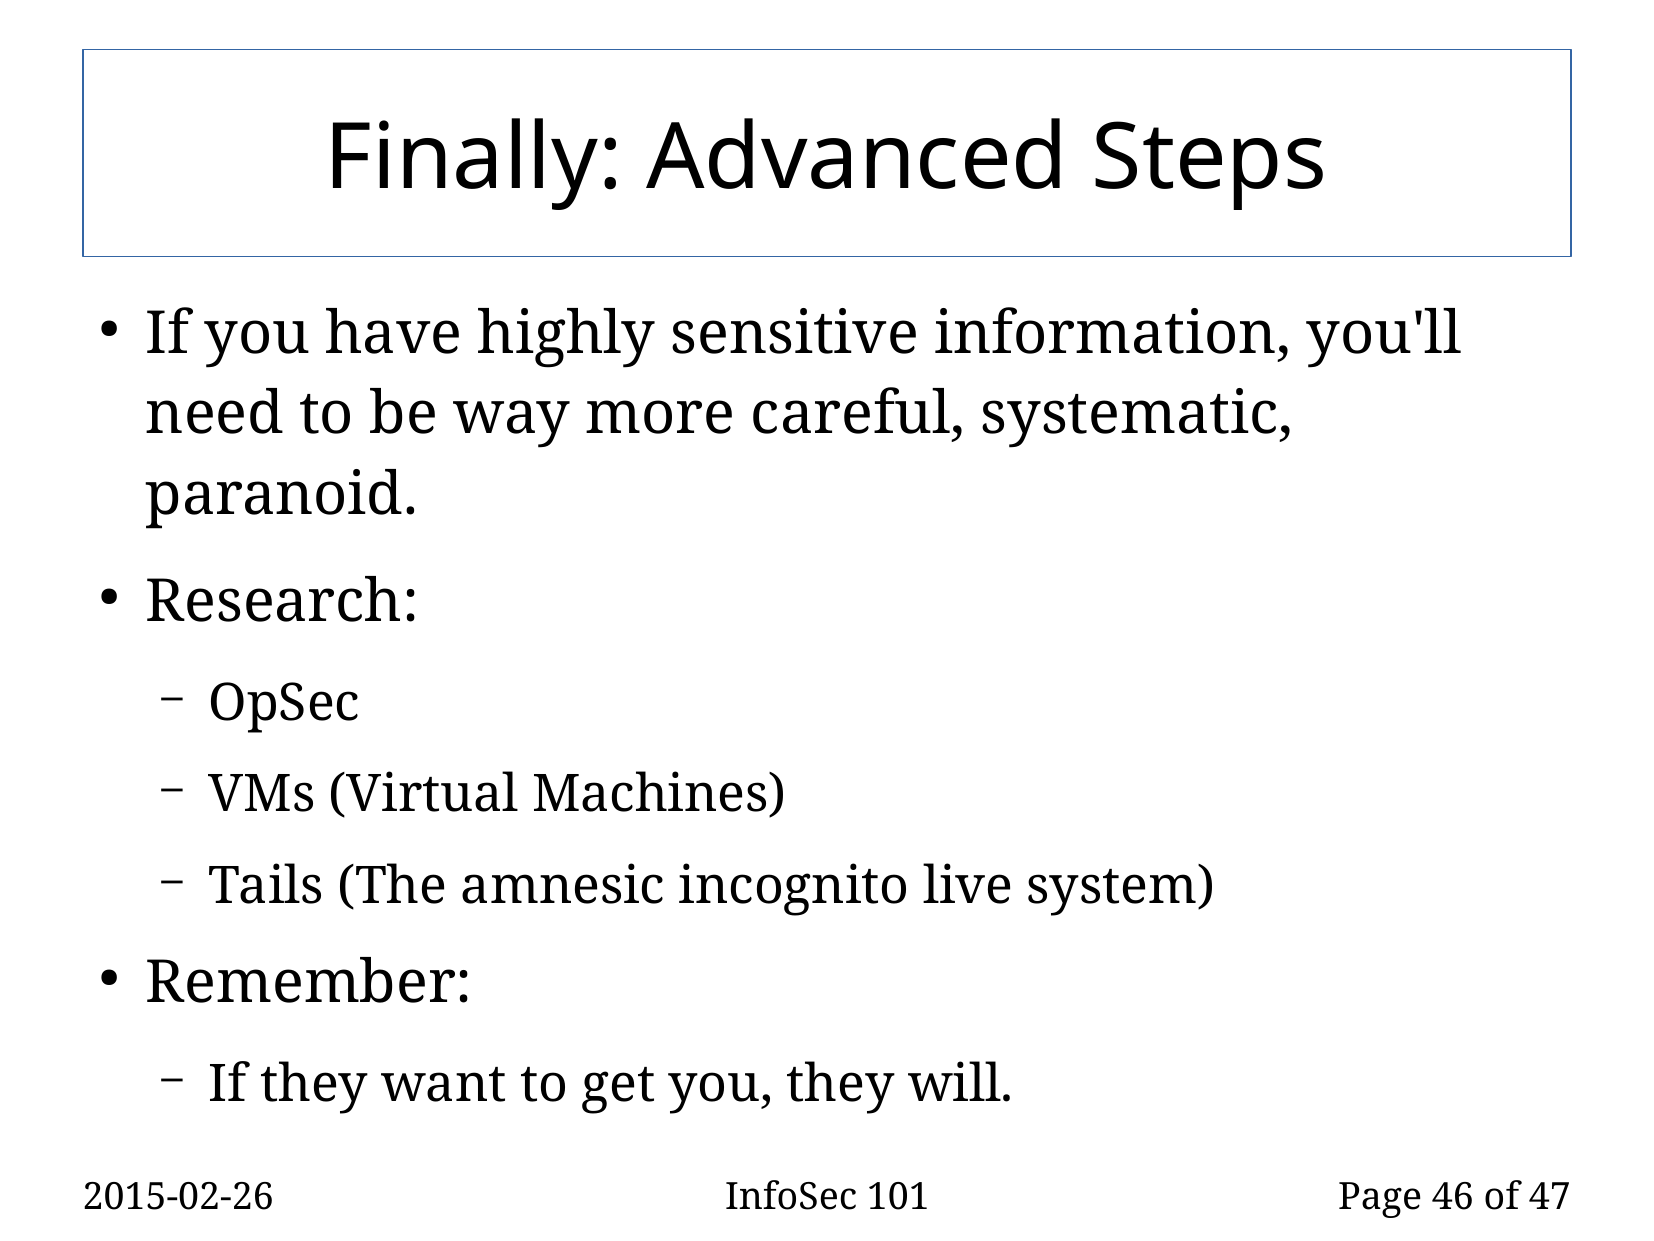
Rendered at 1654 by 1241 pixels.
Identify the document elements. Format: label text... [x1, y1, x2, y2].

list If you have highly sensitive information, you'll need to be way more careful, systematic, paranoid. Research: OpSec VMs (Virtual Machines) Tails (The amnesic incognito live system) Remember: If they want to get you, they will. [82, 290, 1571, 1126]
title Finally: Advanced Steps [82, 49, 1571, 257]
